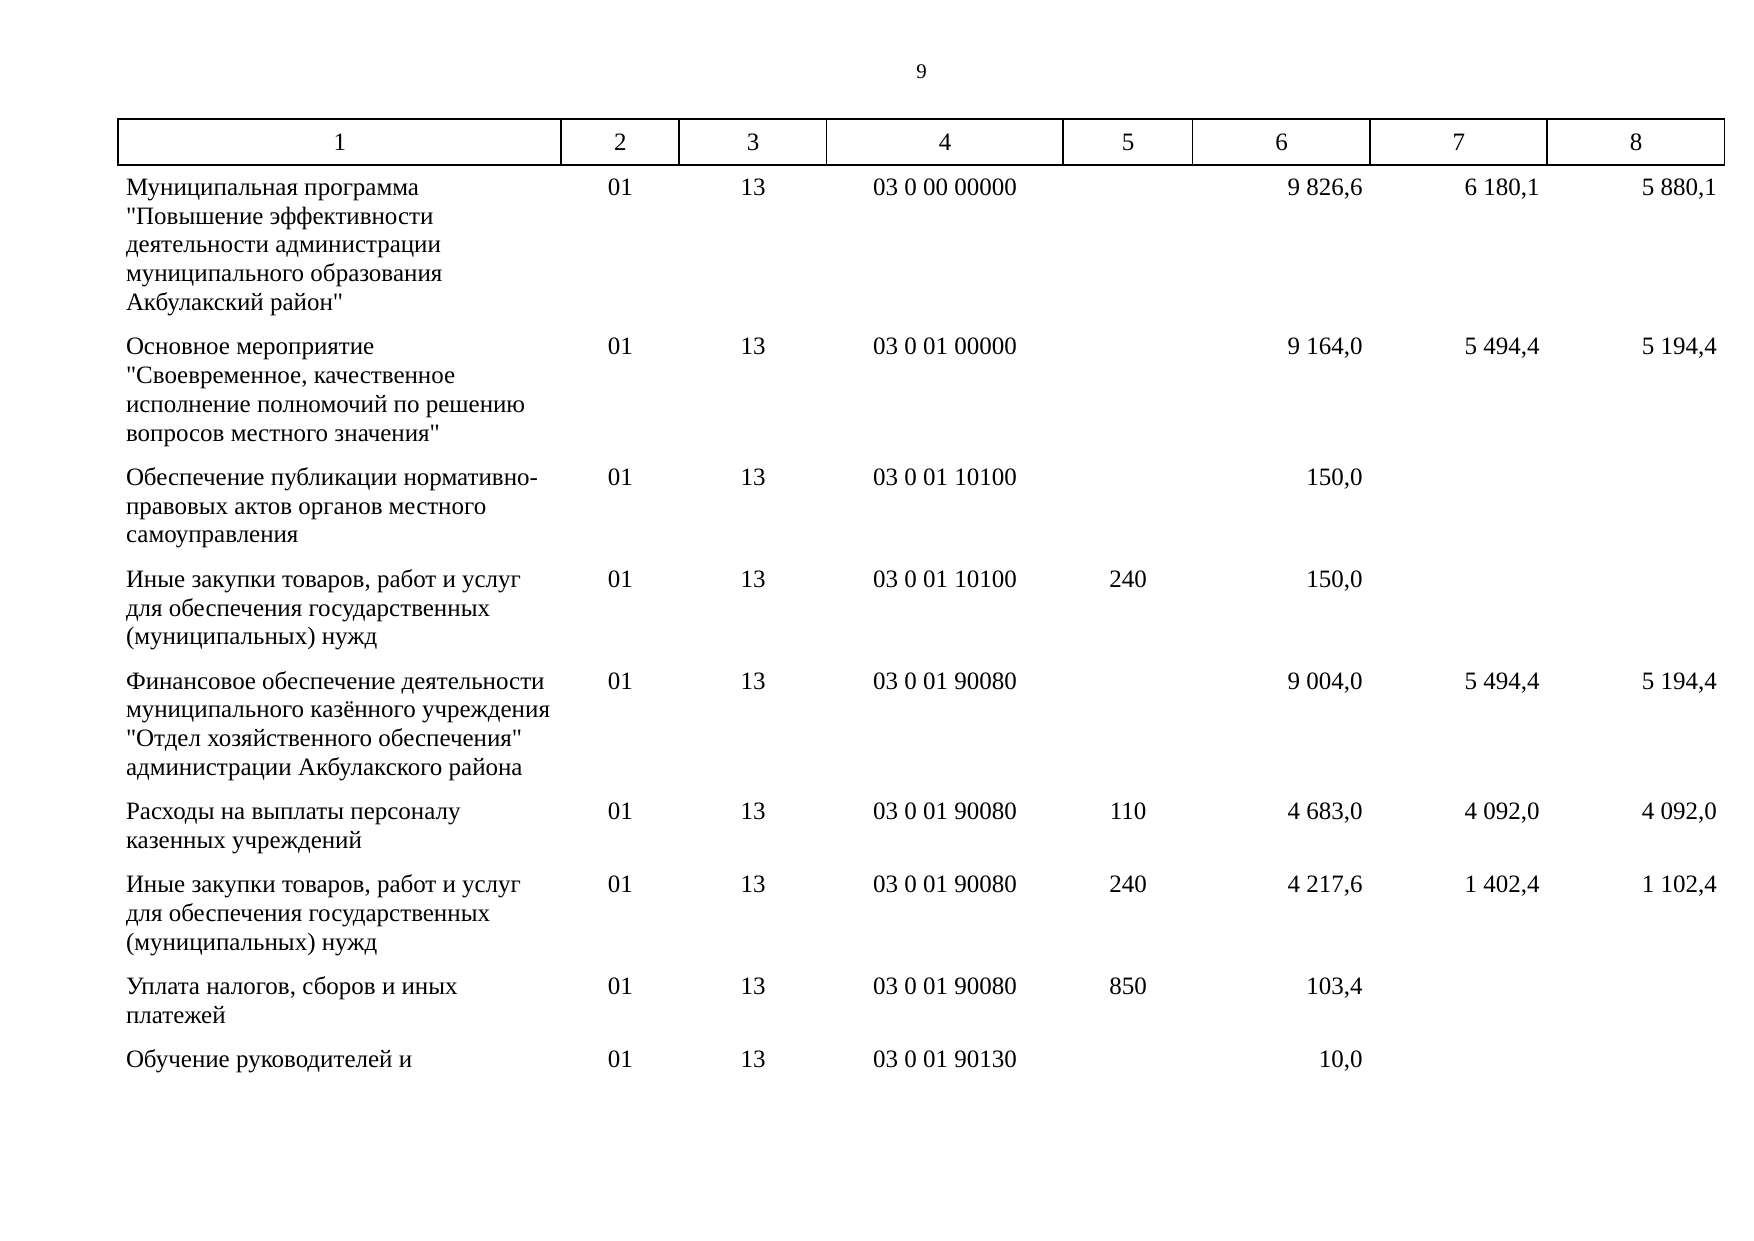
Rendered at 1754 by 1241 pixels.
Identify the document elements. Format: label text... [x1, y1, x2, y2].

table_cell 1 402,4 [1370, 862, 1547, 963]
table_cell 150,0 [1193, 454, 1370, 556]
table_cell 03 0 01 90080 [827, 789, 1063, 862]
table_cell 01 [561, 964, 679, 1037]
table_cell 03 0 00 00000 [827, 166, 1063, 323]
table_cell 01 [561, 789, 679, 862]
table_cell 01 [561, 454, 679, 556]
table_cell 03 0 01 00000 [827, 324, 1063, 454]
table_header [680, 120, 826, 164]
table_cell Финансовое обеспечение деятельности муниципального казённого учреждения "Отдел хозяйственного обеспечения" администрации Акбулакского района [118, 658, 561, 788]
table_cell 01 [561, 556, 679, 658]
table_cell [1547, 1037, 1724, 1081]
table_header [827, 120, 1062, 164]
table_cell [1547, 454, 1724, 556]
table_cell 110 [1063, 789, 1193, 862]
table_header 2 [569, 128, 671, 156]
table_cell 01 [561, 862, 679, 963]
table_cell 13 [679, 658, 827, 788]
table_cell 13 [679, 324, 827, 454]
table_cell 240 [1063, 862, 1193, 963]
table_cell 13 [679, 862, 827, 963]
table_cell 01 [561, 324, 679, 454]
table_cell 5 494,4 [1370, 658, 1547, 788]
table_cell 01 [561, 166, 679, 323]
table_cell 03 0 01 90130 [827, 1037, 1063, 1081]
table_header 4 [835, 128, 1055, 156]
table_cell 9 826,6 [1193, 166, 1370, 323]
table_cell 13 [679, 1037, 827, 1081]
table_header [1371, 120, 1546, 164]
table_cell 4 092,0 [1370, 789, 1547, 862]
table_cell [1063, 324, 1193, 454]
table_cell 13 [679, 454, 827, 556]
table_cell 13 [679, 166, 827, 323]
table_cell 5 194,4 [1547, 658, 1724, 788]
table_cell [1063, 658, 1193, 788]
table_cell 9 004,0 [1193, 658, 1370, 788]
table_cell 5 880,1 [1547, 166, 1724, 323]
table_header 3 [687, 128, 819, 156]
table_cell Обеспечение публикации нормативно-правовых актов органов местного самоуправления [118, 454, 561, 556]
table_cell Иные закупки товаров, работ и услуг для обеспечения государственных (муниципальных) нужд [118, 556, 561, 658]
table_cell 03 0 01 10100 [827, 556, 1063, 658]
table_cell 850 [1063, 964, 1193, 1037]
table_cell Обучение руководителей и [118, 1037, 561, 1081]
table_header [1193, 120, 1369, 164]
table_header 1 [126, 128, 553, 156]
table_cell 240 [1063, 556, 1193, 658]
table_cell 5 494,4 [1370, 324, 1547, 454]
table_header [119, 120, 560, 164]
table_header 8 [1555, 128, 1716, 156]
table_cell 4 217,6 [1193, 862, 1370, 963]
table_header [1064, 120, 1192, 164]
table_cell 03 0 01 90080 [827, 964, 1063, 1037]
table_cell [1063, 166, 1193, 323]
table_cell [1547, 964, 1724, 1037]
table_cell 9 164,0 [1193, 324, 1370, 454]
table_cell 03 0 01 90080 [827, 658, 1063, 788]
table_header 5 [1071, 128, 1185, 156]
table_header [1548, 120, 1724, 164]
table_cell 1 102,4 [1547, 862, 1724, 963]
table_cell [1370, 556, 1547, 658]
table_cell 6 180,1 [1370, 166, 1547, 323]
table_cell 01 [561, 1037, 679, 1081]
table_cell 103,4 [1193, 964, 1370, 1037]
table_cell 03 0 01 10100 [827, 454, 1063, 556]
table_cell Расходы на выплаты персоналу казенных учреждений [118, 789, 561, 862]
table_cell [1063, 1037, 1193, 1081]
table_cell 150,0 [1193, 556, 1370, 658]
table_cell 13 [679, 556, 827, 658]
table_cell [1370, 1037, 1547, 1081]
table_header 6 [1201, 128, 1362, 156]
table_cell 13 [679, 789, 827, 862]
table_header [562, 120, 678, 164]
table_cell Муниципальная программа "Повышение эффективности деятельности администрации муниципального образования Акбулакский район" [118, 166, 561, 323]
table_cell 4 092,0 [1547, 789, 1724, 862]
table_cell [1547, 556, 1724, 658]
table_cell Иные закупки товаров, работ и услуг для обеспечения государственных (муниципальных) нужд [118, 862, 561, 963]
table_cell [1370, 454, 1547, 556]
table_cell Уплата налогов, сборов и иных платежей [118, 964, 561, 1037]
table_cell [1370, 964, 1547, 1037]
table_cell 4 683,0 [1193, 789, 1370, 862]
table_cell 03 0 01 90080 [827, 862, 1063, 963]
table_cell 10,0 [1193, 1037, 1370, 1081]
table_cell Основное мероприятие "Своевременное, качественное исполнение полномочий по решению вопросов местного значения" [118, 324, 561, 454]
table_cell 13 [679, 964, 827, 1037]
table_cell [1063, 454, 1193, 556]
table_header 7 [1378, 128, 1539, 156]
table_cell 5 194,4 [1547, 324, 1724, 454]
table_cell 01 [561, 658, 679, 788]
